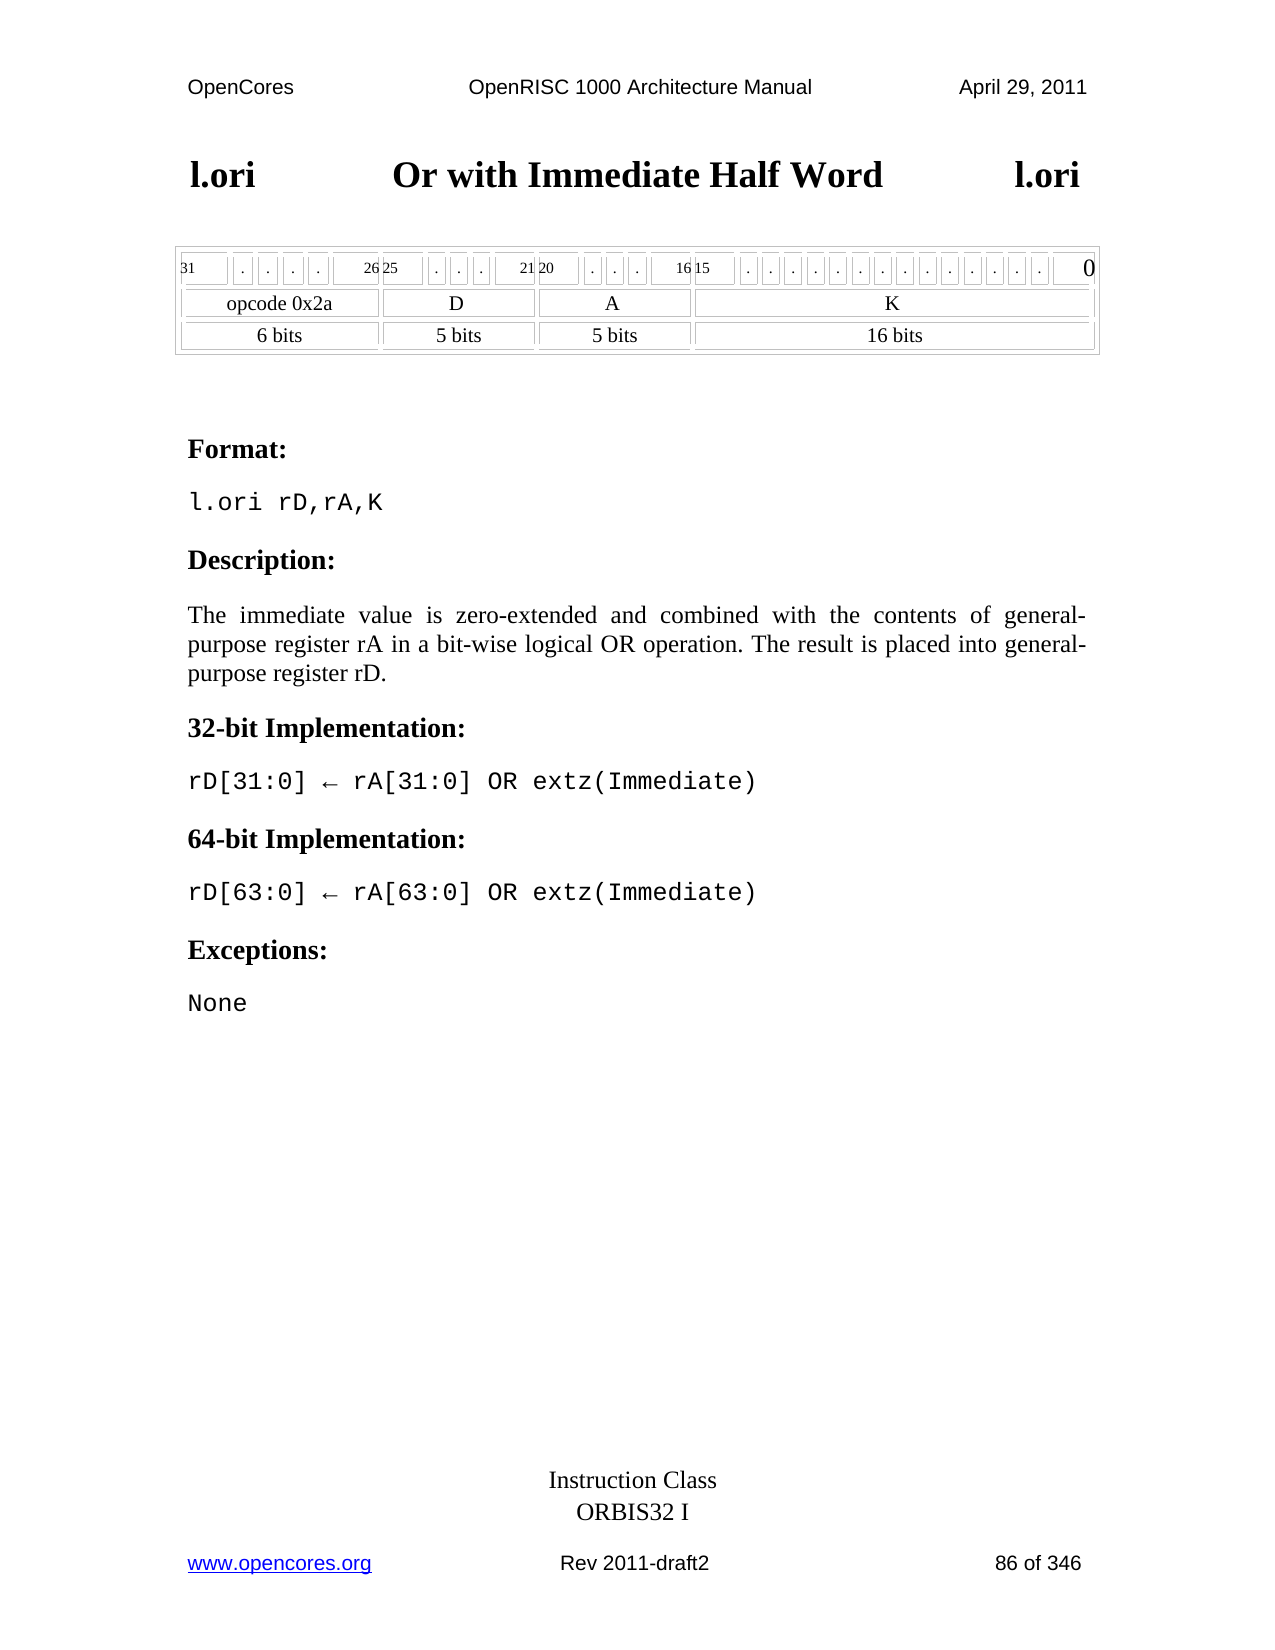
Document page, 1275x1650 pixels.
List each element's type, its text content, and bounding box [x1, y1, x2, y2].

text l.ori rD,rA,K [187, 489, 1087, 518]
text Description: [187, 543, 1087, 575]
text 32-bit Implementation: [187, 712, 1087, 744]
text 64-bit Implementation: [187, 822, 1087, 855]
text None [187, 990, 1087, 1019]
text The immediate value is zero-extended and combined with the contents of general-purpose register rA in a bit-wise logical OR operation. The result is placed into general-purpose register rD. [187, 600, 1087, 687]
text Exceptions: [187, 933, 1087, 965]
text Format: [187, 432, 1087, 464]
text rD[31:0] ← rA[31:0] OR extz(Immediate) [187, 769, 1087, 797]
text rD[63:0] ← rA[63:0] OR extz(Immediate) [187, 880, 1087, 908]
